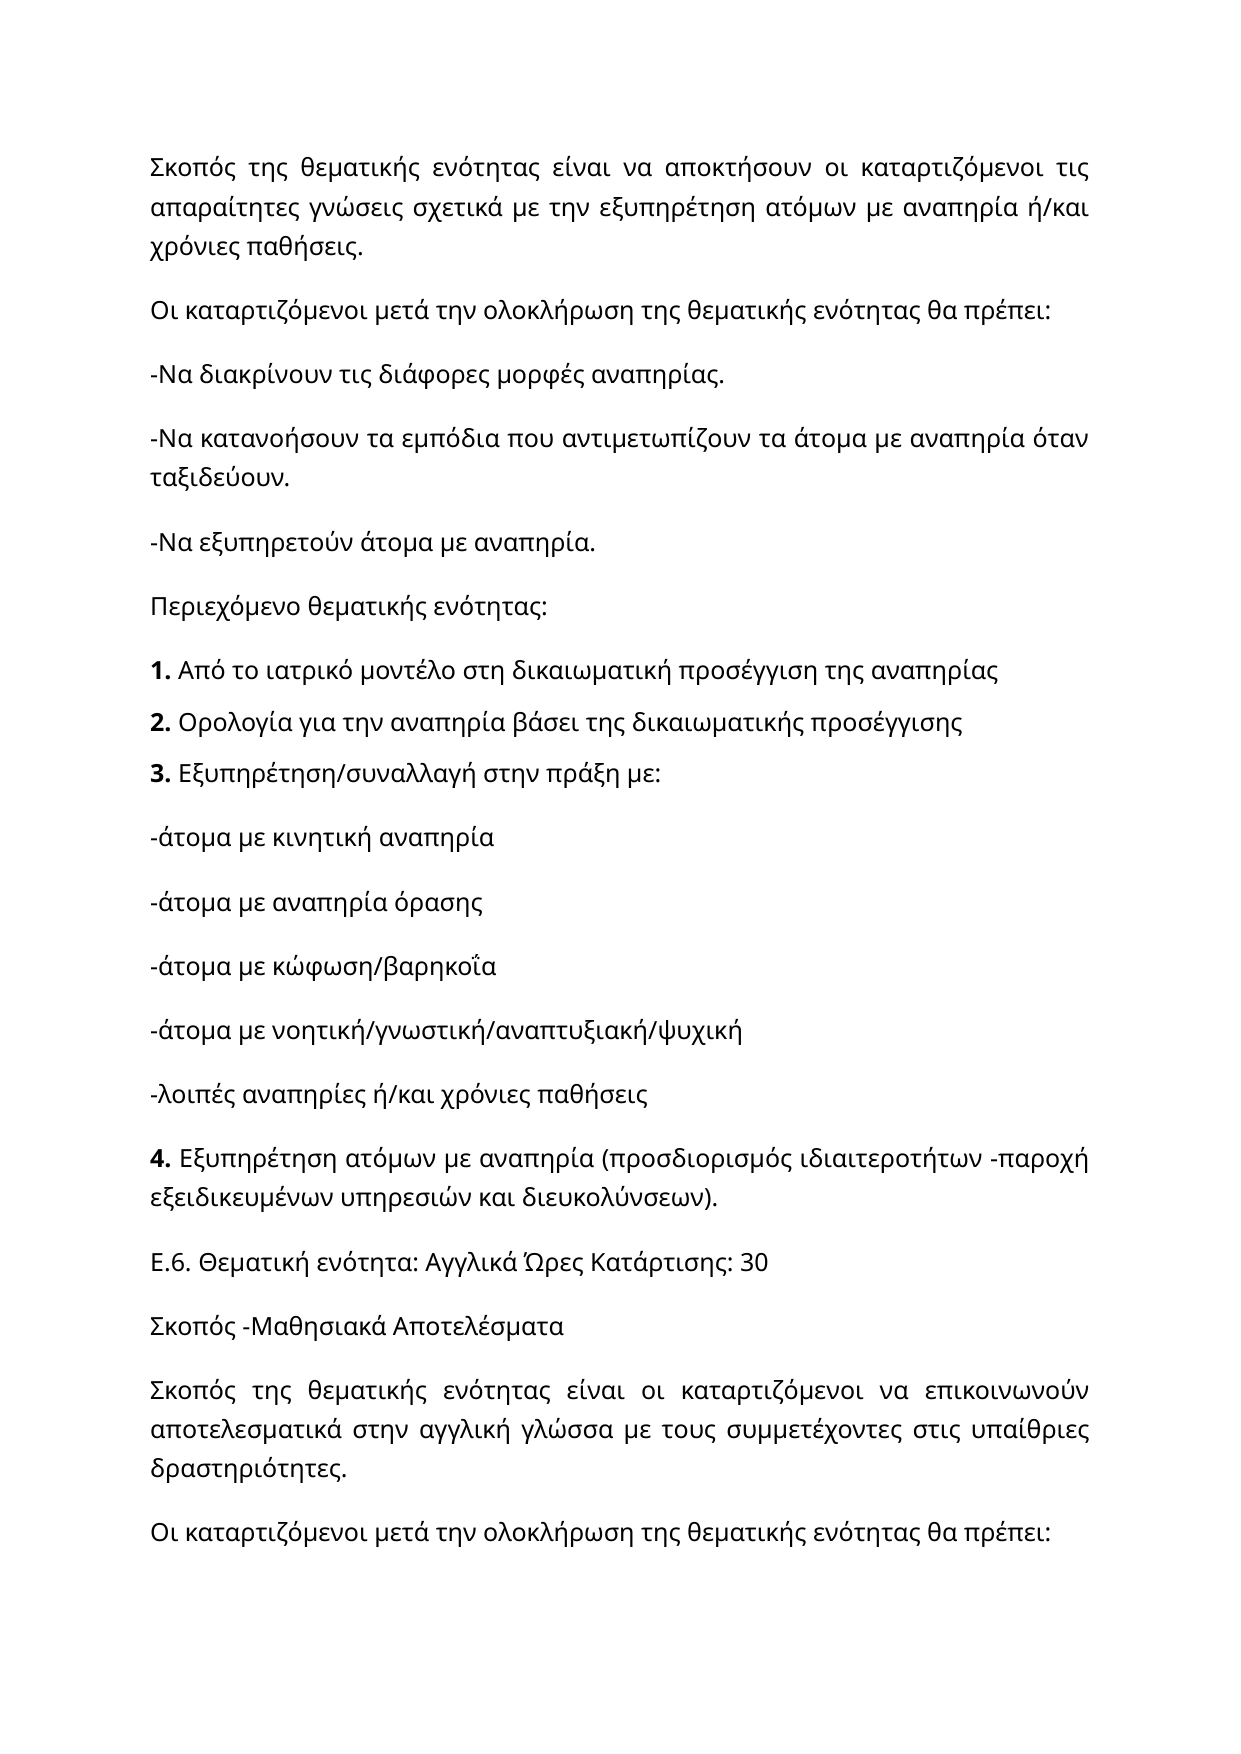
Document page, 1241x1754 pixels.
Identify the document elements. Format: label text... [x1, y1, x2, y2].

text Οι καταρτιζόμενοι μετά την ολοκλήρωση της θεματικής ενότητας θα πρέπει: [150, 1515, 1090, 1549]
text -Να διακρίνουν τις διάφορες μορφές αναπηρίας. [150, 357, 1090, 391]
text Σκοπός της θεματικής ενότητας είναι να αποκτήσουν οι καταρτιζόμενοι τις απαραίτητες γνώσεις σχετικά με την εξυπηρέτηση ατόμων με αναπηρία ή/και χρόνιες παθήσεις. [150, 150, 1090, 262]
text 2. Ορολογία για την αναπηρία βάσει της δικαιωματικής προσέγγισης [150, 704, 1090, 738]
text Σκοπός -Μαθησιακά Αποτελέσματα [150, 1308, 1090, 1342]
text -Να εξυπηρετούν άτομα με αναπηρία. [150, 524, 1090, 558]
text -άτομα με κώφωση/βαρηκοΐα [150, 948, 1090, 982]
text Περιεχόμενο θεματικής ενότητας: [150, 588, 1090, 622]
text 4. Εξυπηρέτηση ατόμων με αναπηρία (προσδιορισμός ιδιαιτεροτήτων -παροχή εξειδικευμένων υπηρεσιών και διευκολύνσεων). [150, 1141, 1090, 1214]
text -άτομα με νοητική/γνωστική/αναπτυξιακή/ψυχική [150, 1012, 1090, 1047]
text 3. Εξυπηρέτηση/συναλλαγή στην πράξη με: [150, 756, 1090, 790]
text -άτομα με αναπηρία όρασης [150, 884, 1090, 918]
text 1. Από το ιατρικό μοντέλο στη δικαιωματική προσέγγιση της αναπηρίας [150, 652, 1090, 687]
text -λοιπές αναπηρίες ή/και χρόνιες παθήσεις [150, 1077, 1090, 1111]
text -άτομα με κινητική αναπηρία [150, 820, 1090, 854]
text Οι καταρτιζόμενοι μετά την ολοκλήρωση της θεματικής ενότητας θα πρέπει: [150, 292, 1090, 327]
text -Να κατανοήσουν τα εμπόδια που αντιμετωπίζουν τα άτομα με αναπηρία όταν ταξιδεύουν. [150, 421, 1090, 494]
text Ε.6. Θεματική ενότητα: Αγγλικά Ώρες Κατάρτισης: 30 [150, 1244, 1090, 1278]
text Σκοπός της θεματικής ενότητας είναι οι καταρτιζόμενοι να επικοινωνούν αποτελεσματικά στην αγγλική γλώσσα με τους συμμετέχοντες στις υπαίθριες δραστηριότητες. [150, 1372, 1090, 1485]
